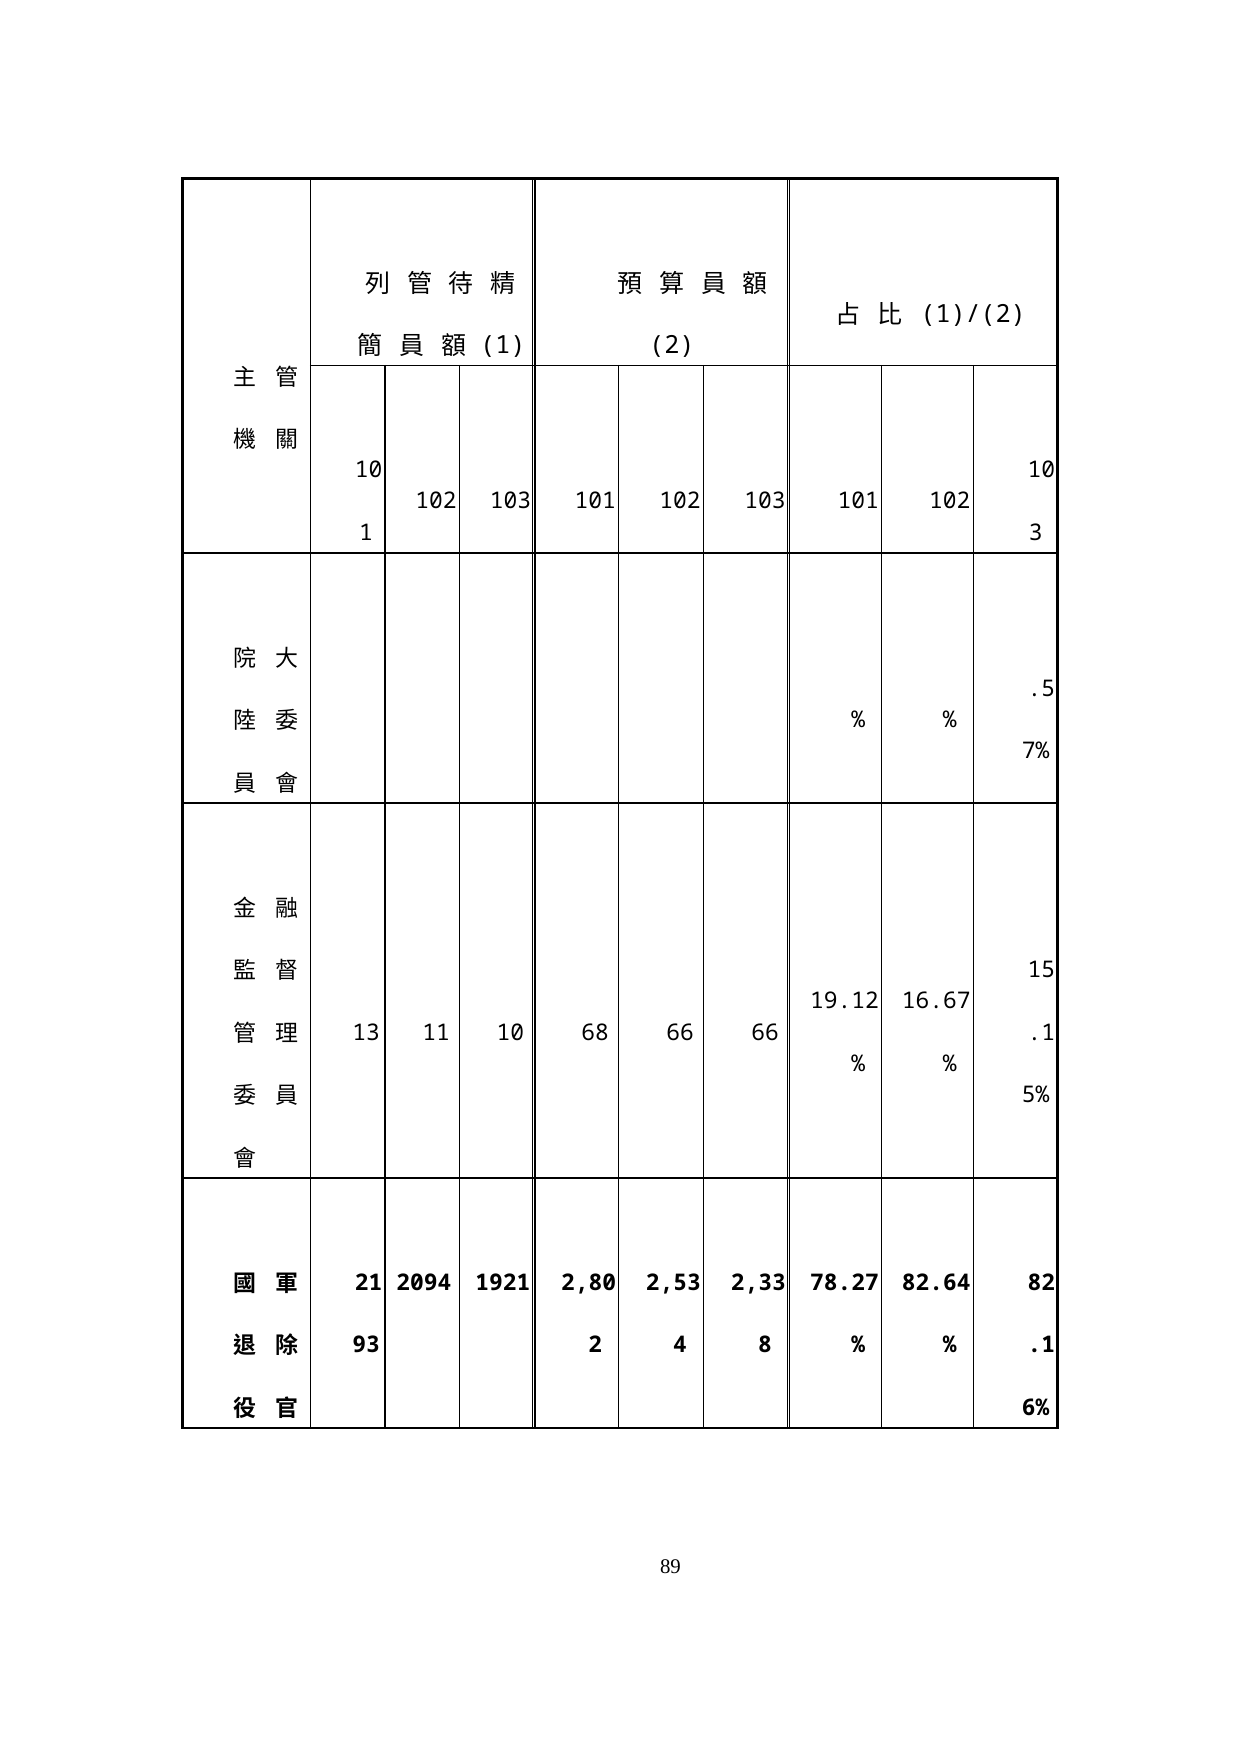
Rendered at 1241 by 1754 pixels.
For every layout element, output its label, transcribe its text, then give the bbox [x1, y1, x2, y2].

table_cell 68 [536, 804, 618, 1177]
table_header 預算員額(2) [536, 180, 787, 365]
table_cell 103 [460, 366, 532, 552]
table_cell 103 [704, 366, 787, 552]
table_cell 10 [460, 804, 532, 1177]
table_cell 103 [974, 366, 1056, 552]
table_cell 2,338 [704, 1179, 787, 1427]
table_cell 2094 [386, 1179, 459, 1427]
table_cell 82.16% [974, 1179, 1056, 1427]
table_cell 101 [790, 366, 881, 552]
table_cell 院大陸委員會 [184, 554, 310, 802]
table_cell 金融監督管理委員會 [184, 804, 310, 1177]
table_cell 2,802 [536, 1179, 618, 1427]
table_cell 2,534 [619, 1179, 703, 1427]
table_cell 11 [386, 804, 459, 1177]
table_cell 國軍退除役官 [184, 1179, 310, 1427]
table_cell 19.12% [790, 804, 881, 1177]
table_header 占比(1)/(2) [790, 180, 1056, 365]
table_cell 2193 [311, 1179, 384, 1427]
table_cell 1921 [460, 1179, 532, 1427]
table_cell 13 [311, 804, 384, 1177]
table_cell 102 [386, 366, 459, 552]
table_cell 102 [882, 366, 973, 552]
table_cell 16.67% [882, 804, 973, 1177]
table_cell [386, 554, 459, 802]
table_cell 66 [704, 804, 787, 1177]
table_cell .57% [974, 554, 1056, 802]
table_header 列管待精簡員額(1) [311, 180, 532, 365]
table_cell % [882, 554, 973, 802]
table_cell 15.15% [974, 804, 1056, 1177]
table_cell [311, 554, 384, 802]
table_cell 82.64% [882, 1179, 973, 1427]
table_cell 101 [536, 366, 618, 552]
table_cell [460, 554, 532, 802]
table_cell % [790, 554, 881, 802]
table_cell 66 [619, 804, 703, 1177]
table_cell 101 [311, 366, 384, 552]
table_header 主管機關 [184, 180, 310, 552]
table_cell 78.27% [790, 1179, 881, 1427]
table_cell [619, 554, 703, 802]
table_cell [704, 554, 787, 802]
table_cell [536, 554, 618, 802]
table_cell 102 [619, 366, 703, 552]
